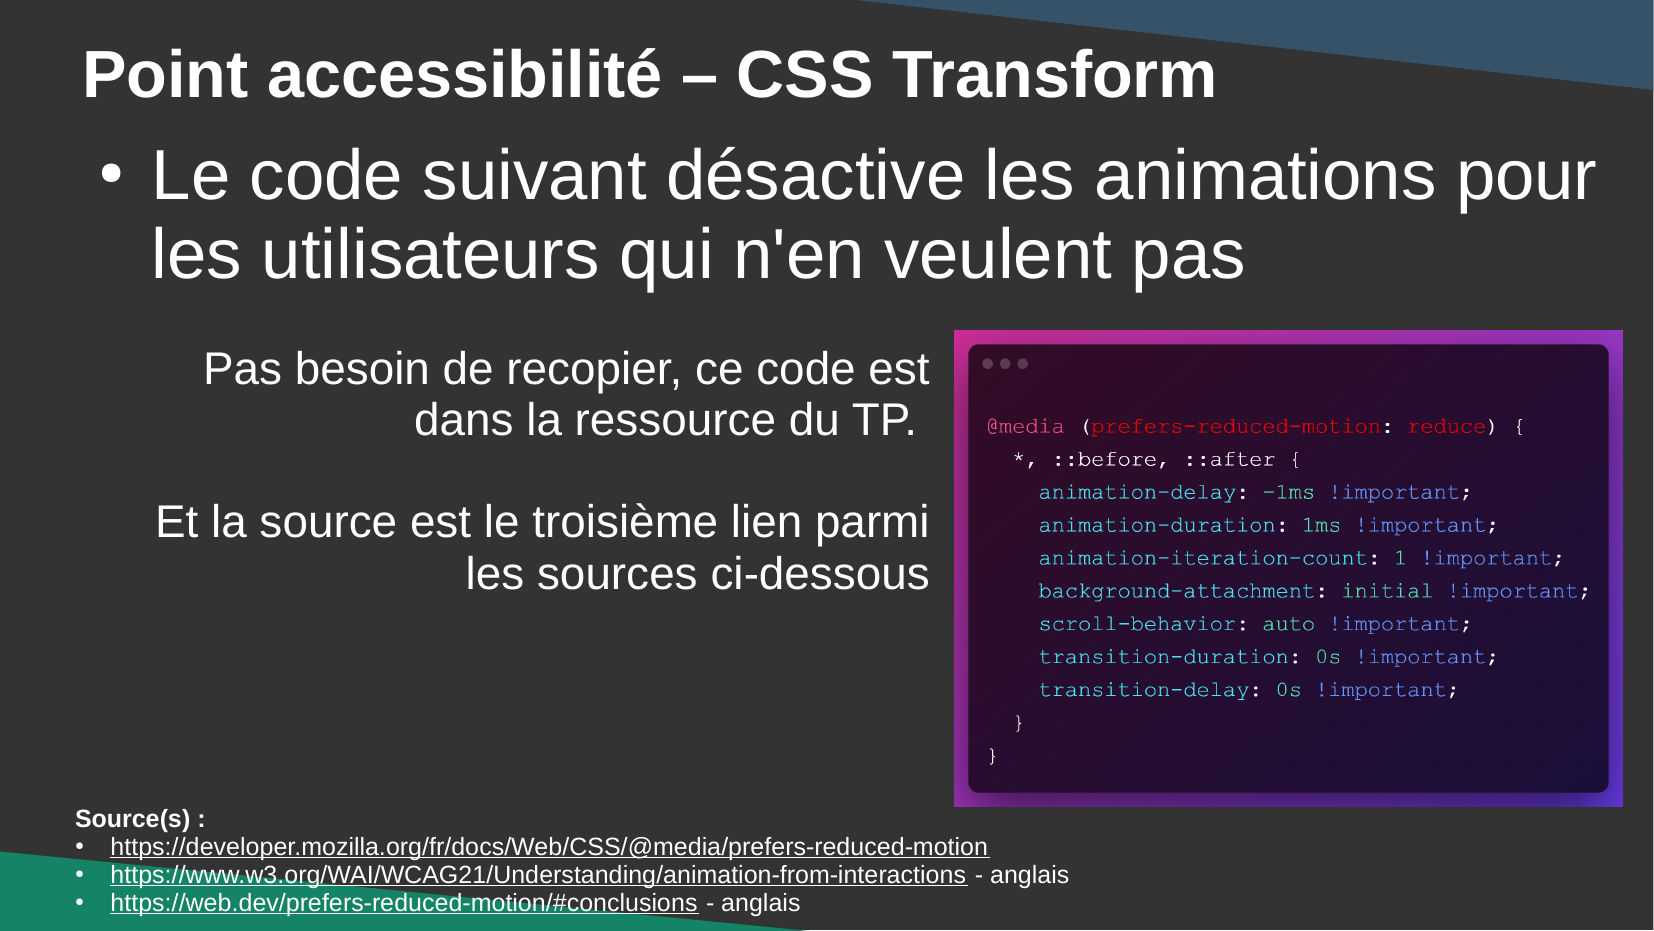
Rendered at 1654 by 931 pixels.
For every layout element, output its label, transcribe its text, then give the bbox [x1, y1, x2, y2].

picture [954, 330, 1623, 807]
text_box Source(s) : https://developer.mozilla.org/fr/docs/Web/CSS/@media/prefers-reduced-motion https://www.w3.org/WAI/WCAG21/Understanding/animation-from-interactions - anglais https://web.dev/prefers-reduced-motion/#conclusions - anglais [60, 797, 1546, 925]
list Le code suivant désactive les animations pour les utilisateurs qui n'en veulent pas [80, 135, 1605, 296]
text_box Pas besoin de recopier, ce code est dans la ressource du TP. Et la source est le troisième lien parmi les sources ci-dessous [118, 335, 945, 607]
text_box [0, 851, 809, 931]
title Point accessibilité – CSS Transform [82, 37, 1571, 122]
text_box [856, 0, 1654, 91]
